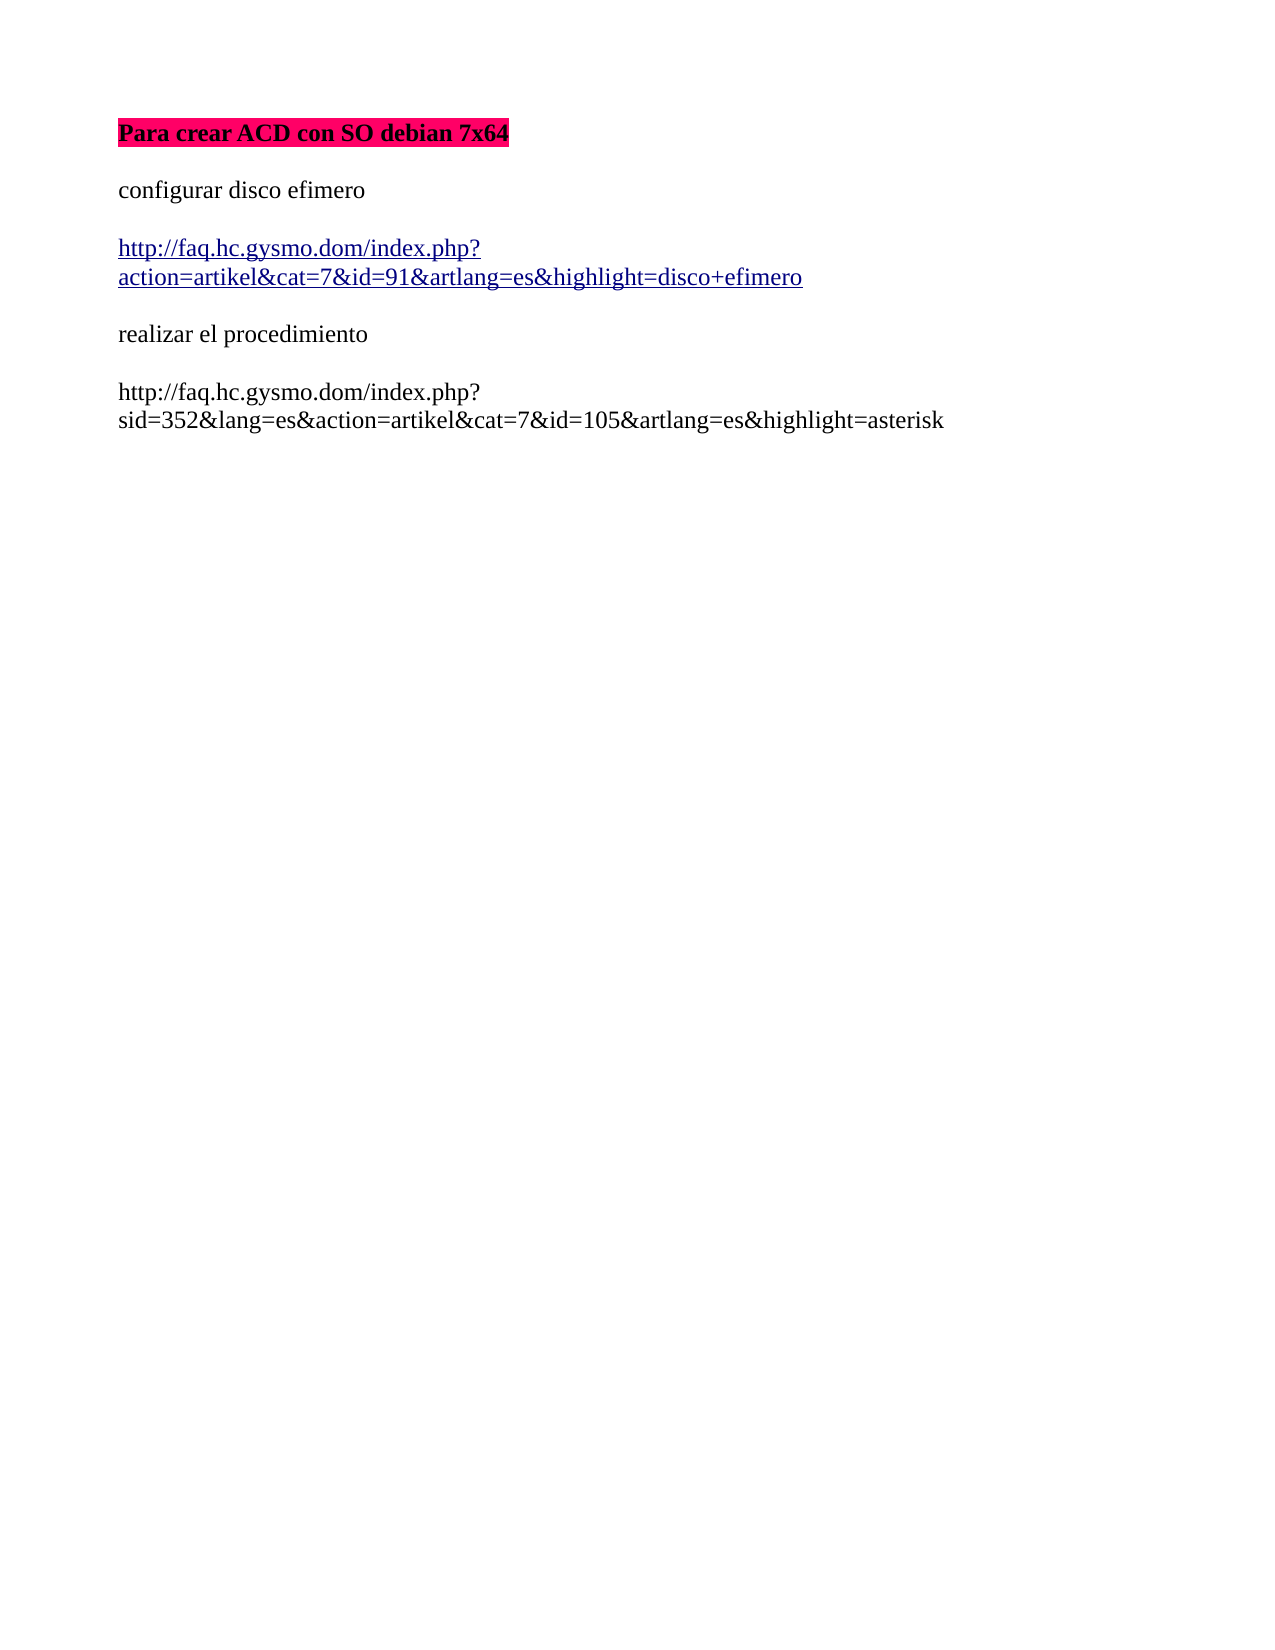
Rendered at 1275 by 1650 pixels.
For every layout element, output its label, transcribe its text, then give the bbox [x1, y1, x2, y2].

text realizar el procedimiento [118, 319, 1157, 348]
text Para crear ACD con SO debian 7x64 [118, 118, 1157, 147]
text http://faq.hc.gysmo.dom/index.php?action=artikel&cat=7&id=91&artlang=es&highlight=disco+efimero [118, 233, 1157, 291]
text http://faq.hc.gysmo.dom/index.php?sid=352&lang=es&action=artikel&cat=7&id=105&artlang=es&highlight=asterisk [118, 377, 1157, 434]
text configurar disco efimero [118, 176, 1157, 204]
